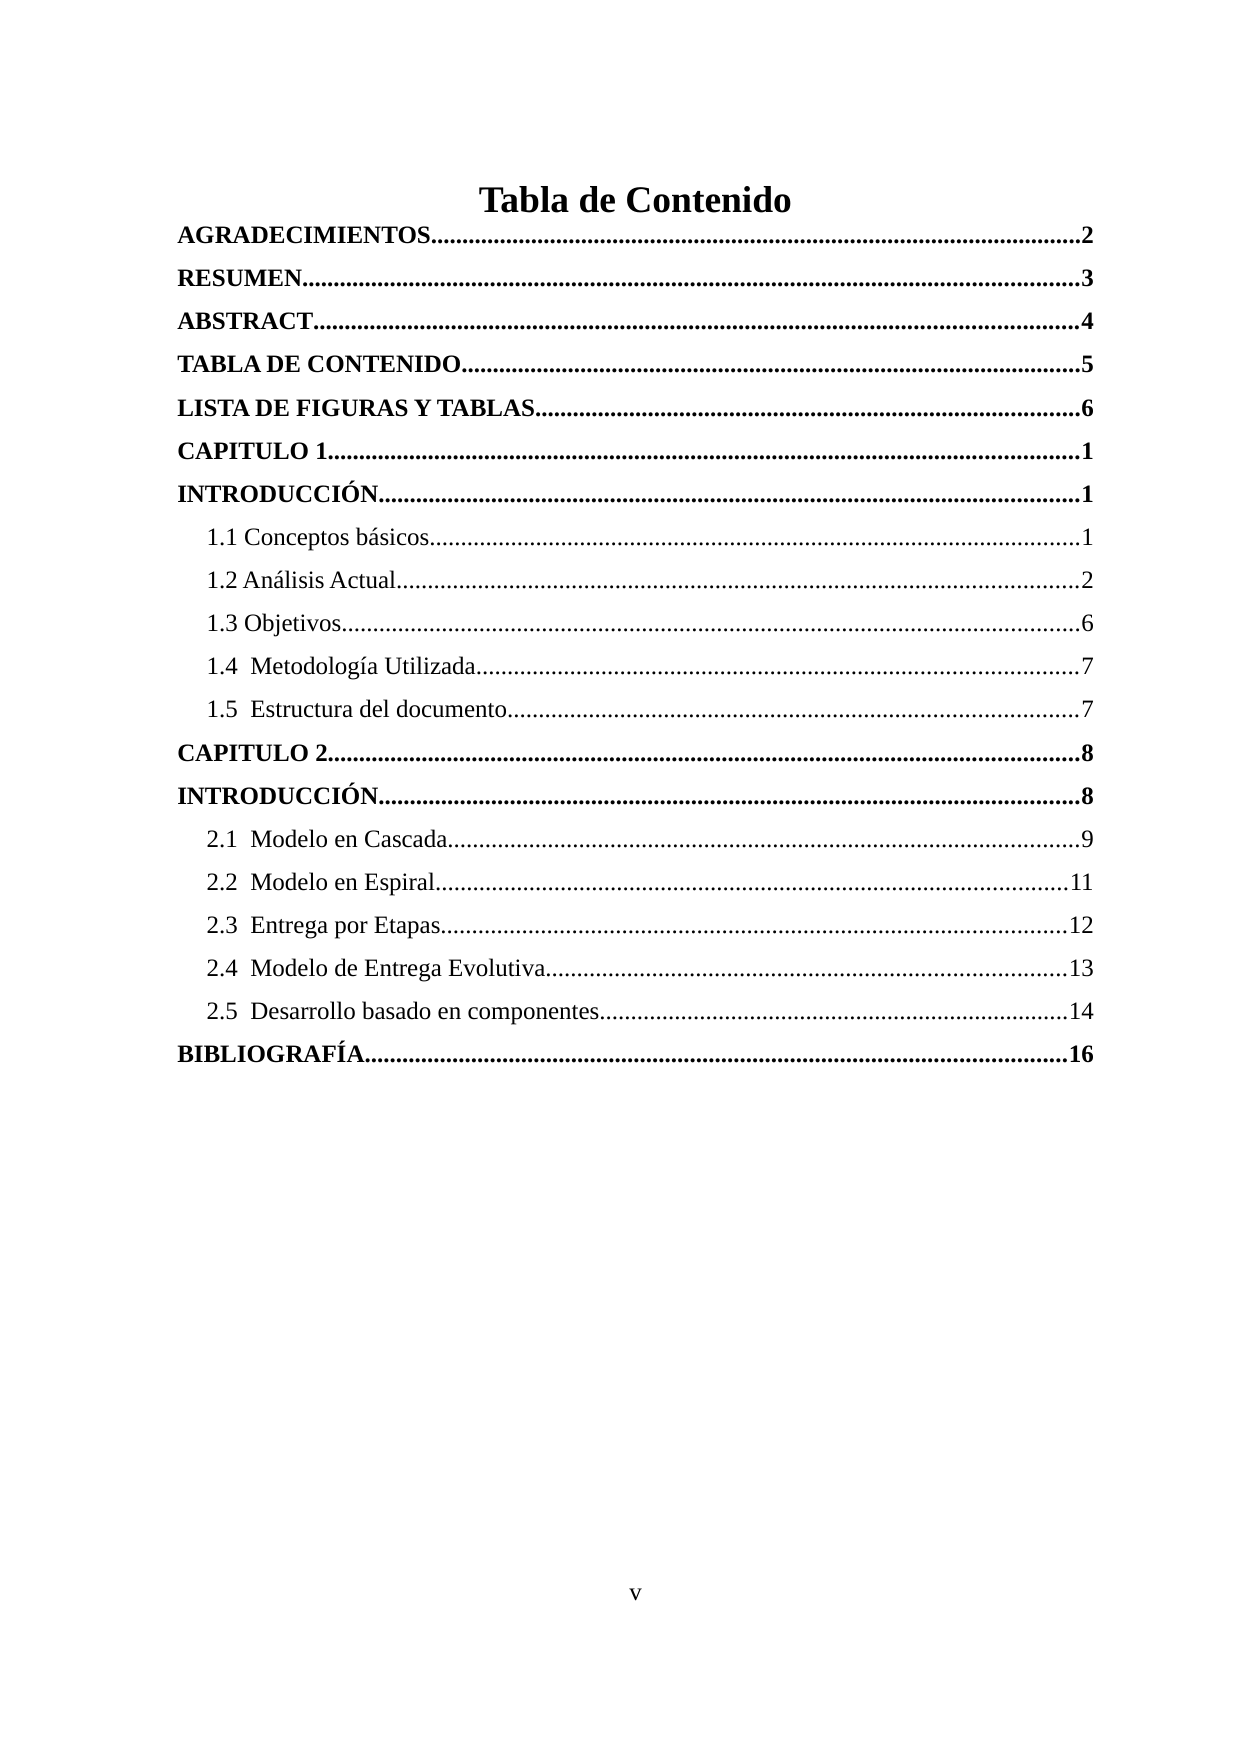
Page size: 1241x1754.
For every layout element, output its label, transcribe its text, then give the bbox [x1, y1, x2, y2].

text Introducción 8 [177, 781, 1093, 809]
text Capitulo 1 1 [177, 436, 1093, 464]
text 1.2 Análisis Actual 2 [206, 565, 1093, 594]
text 2.2 Modelo en Espiral 11 [206, 867, 1093, 896]
text Capitulo 2 8 [177, 738, 1093, 766]
text Bibliografía 16 [177, 1039, 1093, 1068]
text Resumen 3 [177, 263, 1093, 292]
text 2.5 Desarrollo basado en componentes. 14 [206, 996, 1093, 1025]
title Tabla de Contenido [177, 177, 1093, 220]
text Introducción 1 [177, 479, 1093, 508]
text Tabla de Contenido 5 [177, 349, 1093, 378]
text 2.3 Entrega por Etapas 12 [206, 910, 1093, 939]
text 1.1 Conceptos básicos 1 [206, 522, 1093, 551]
text 1.5 Estructura del documento 7 [206, 694, 1093, 723]
text 2.1 Modelo en Cascada 9 [206, 824, 1093, 853]
text Agradecimientos 2 [177, 220, 1093, 249]
text 2.4 Modelo de Entrega Evolutiva 13 [206, 953, 1093, 982]
text Abstract 4 [177, 306, 1093, 335]
text Lista de Figuras y Tablas 6 [177, 393, 1093, 421]
text 1.4 Metodología Utilizada 7 [206, 651, 1093, 680]
text 1.3 Objetivos 6 [206, 608, 1093, 637]
